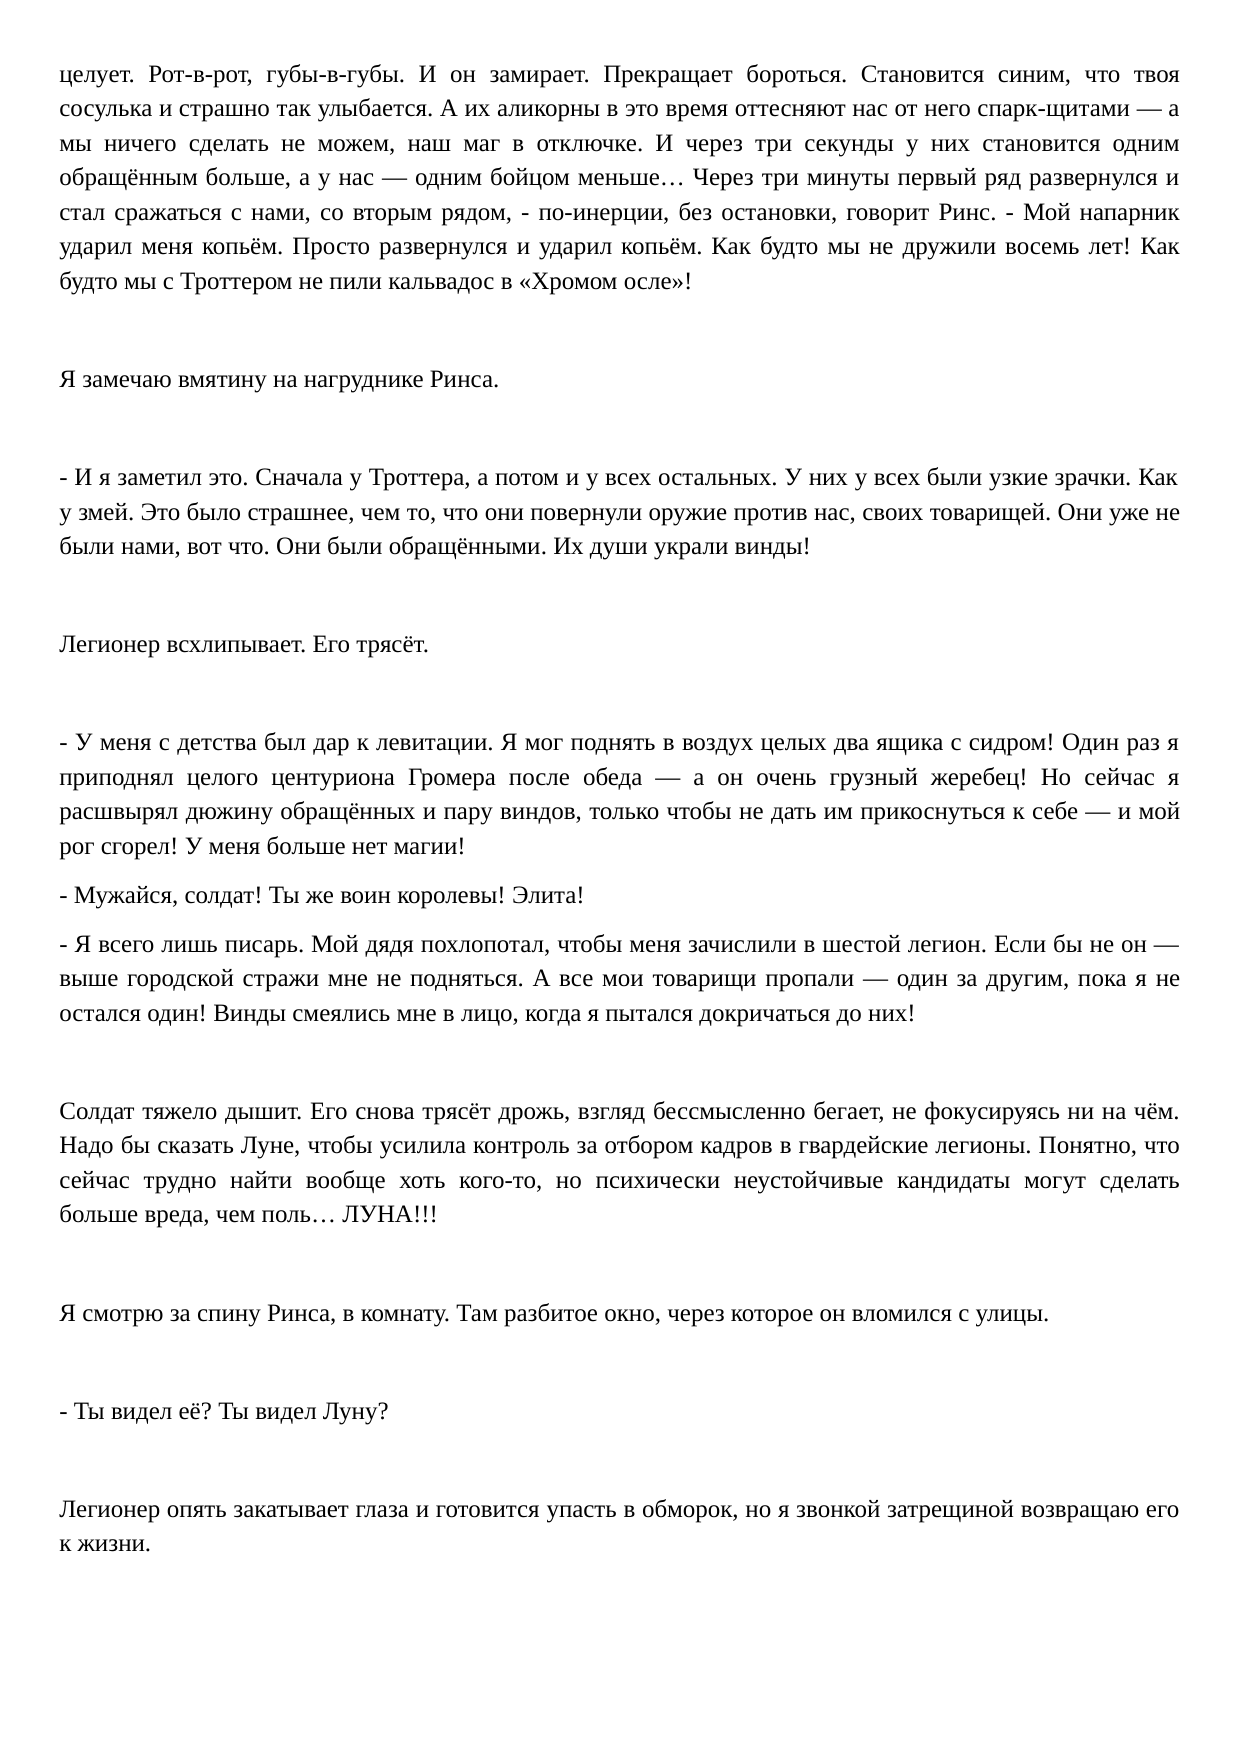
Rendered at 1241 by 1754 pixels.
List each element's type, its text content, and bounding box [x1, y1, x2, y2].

text - У меня с детства был дар к левитации. Я мог поднять в воздух целых два ящика с сидром! Один раз я приподнял целого центуриона Громера после обеда — а он очень грузный жеребец! Но сейчас я расшвырял дюжину обращённых и пару виндов, только чтобы не дать им прикоснуться к себе — и мой рог сгорел! У меня больше нет магии! [59, 727, 1181, 859]
text - И я заметил это. Сначала у Троттера, а потом и у всех остальных. У них у всех были узкие зрачки. Как у змей. Это было страшнее, чем то, что они повернули оружие против нас, своих товарищей. Они уже не были нами, вот что. Они были обращёнными. Их души украли винды! [59, 462, 1181, 560]
text Я смотрю за спину Ринса, в комнату. Там разбитое окно, через которое он вломился с улицы. [59, 1298, 1181, 1326]
text - Я всего лишь писарь. Мой дядя похлопотал, чтобы меня зачислили в шестой легион. Если бы не он — выше городской стражи мне не подняться. А все мои товарищи пропали — один за другим, пока я не остался один! Винды смеялись мне в лицо, когда я пытался докричаться до них! [59, 929, 1181, 1027]
text целует. Рот-в-рот, губы-в-губы. И он замирает. Прекращает бороться. Становится синим, что твоя сосулька и страшно так улыбается. А их аликорны в это время оттесняют нас от него спарк-щитами — а мы ничего сделать не можем, наш маг в отключке. И через три секунды у них становится одним обращённым больше, а у нас — одним бойцом меньше… Через три минуты первый ряд развернулся и стал сражаться с нами, со вторым рядом, - по-инерции, без остановки, говорит Ринс. - Мой напарник ударил меня копьём. Просто развернулся и ударил копьём. Как будто мы не дружили восемь лет! Как будто мы с Троттером не пили кальвадос в «Хромом осле»! [59, 59, 1181, 295]
text Солдат тяжело дышит. Его снова трясёт дрожь, взгляд бессмысленно бегает, не фокусируясь ни на чём. Надо бы сказать Луне, чтобы усилила контроль за отбором кадров в гвардейские легионы. Понятно, что сейчас трудно найти вообще хоть кого-то, но психически неустойчивые кандидаты могут сделать больше вреда, чем поль… ЛУНА!!! [59, 1096, 1181, 1228]
text - Ты видел её? Ты видел Луну? [59, 1396, 1181, 1424]
text Легионер всхлипывает. Его трясёт. [59, 629, 1181, 658]
text - Мужайся, солдат! Ты же воин королевы! Элита! [59, 880, 1181, 909]
text Я замечаю вмятину на нагруднике Ринса. [59, 364, 1181, 393]
text Легионер опять закатывает глаза и готовится упасть в обморок, но я звонкой затрещиной возвращаю его к жизни. [59, 1494, 1181, 1557]
